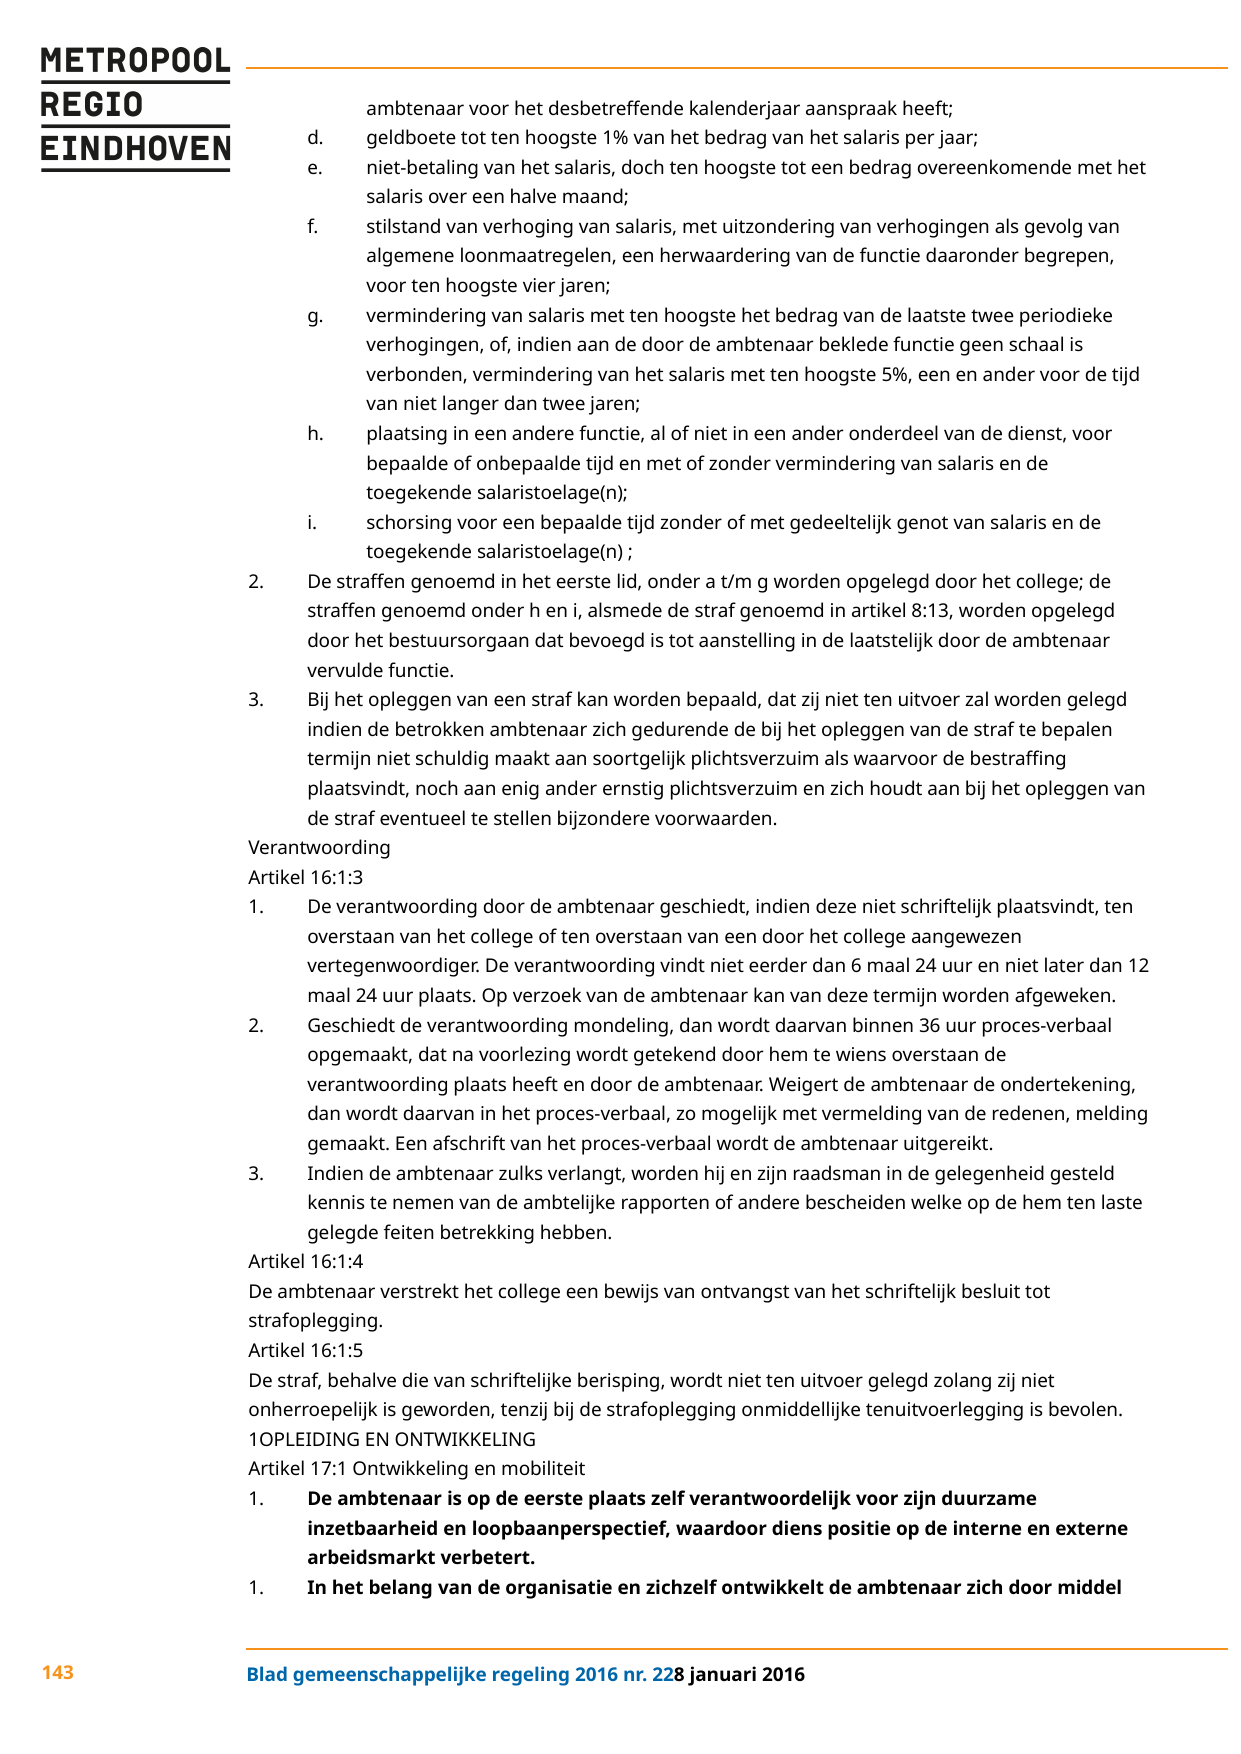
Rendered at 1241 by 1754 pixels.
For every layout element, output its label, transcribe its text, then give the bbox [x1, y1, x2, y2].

list In het belang van de organisatie en zichzelf ontwikkelt de ambtenaar zich door middel [248, 1574, 1152, 1600]
list De straffen genoemd in het eerste lid, onder a t/m g worden opgelegd door het college; de straffen genoemd onder h en i, alsmede de straf genoemd in artikel 8:13, worden opgelegd door het bestuursorgaan dat bevoegd is tot aanstelling in de laatstelijk door de ambtenaar vervulde functie. [248, 568, 1152, 683]
list ambtenaar voor het desbetreffende kalenderjaar aanspraak heeft; [307, 95, 1152, 121]
text De straf, behalve die van schriftelijke berisping, wordt niet ten uitvoer gelegd zolang zij niet onherroepelijk is geworden, tenzij bij de strafoplegging onmiddellijke tenuitvoerlegging is bevolen. [248, 1367, 1152, 1422]
text Verantwoording [248, 834, 1152, 860]
list schorsing voor een bepaalde tijd zonder of met gedeeltelijk genot van salaris en de toegekende salaristoelage(n) ; [307, 509, 1152, 564]
list De ambtenaar is op de eerste plaats zelf verantwoordelijk voor zijn duurzame inzetbaarheid en loopbaanperspectief, waardoor diens positie op de interne en externe arbeidsmarkt verbetert. [248, 1485, 1152, 1570]
list plaatsing in een andere functie, al of niet in een ander onderdeel van de dienst, voor bepaalde of onbepaalde tijd en met of zonder vermindering van salaris en de toegekende salaristoelage(n); [307, 420, 1152, 505]
list De verantwoording door de ambtenaar geschiedt, indien deze niet schriftelijk plaatsvindt, ten overstaan van het college of ten overstaan van een door het college aangewezen vertegenwoordiger. De verantwoording vindt niet eerder dan 6 maal 24 uur en niet later dan 12 maal 24 uur plaats. Op verzoek van de ambtenaar kan van deze termijn worden afgeweken. [248, 893, 1152, 1008]
list Indien de ambtenaar zulks verlangt, worden hij en zijn raadsman in de gelegenheid gesteld kennis te nemen van de ambtelijke rapporten of andere bescheiden welke op de hem ten laste gelegde feiten betrekking hebben. [248, 1160, 1152, 1245]
text Artikel 16:1:3 [248, 864, 1152, 890]
list niet-betaling van het salaris, doch ten hoogste tot een bedrag overeenkomende met het salaris over een halve maand; [307, 154, 1152, 209]
text Artikel 17:1 Ontwikkeling en mobiliteit [248, 1456, 1152, 1481]
list geldboete tot ten hoogste 1% van het bedrag van het salaris per jaar; [307, 124, 1152, 150]
list Geschiedt de verantwoording mondeling, dan wordt daarvan binnen 36 uur proces-verbaal opgemaakt, dat na voorlezing wordt getekend door hem te wiens overstaan de verantwoording plaats heeft en door de ambtenaar. Weigert de ambtenaar de ondertekening, dan wordt daarvan in het proces-verbaal, zo mogelijk met vermelding van de redenen, melding gemaakt. Een afschrift van het proces-verbaal wordt de ambtenaar uitgereikt. [248, 1012, 1152, 1156]
list stilstand van verhoging van salaris, met uitzondering van verhogingen als gevolg van algemene loonmaatregelen, een herwaardering van de functie daaronder begrepen, voor ten hoogste vier jaren; [307, 213, 1152, 298]
text 1OPLEIDING EN ONTWIKKELING [248, 1426, 1152, 1452]
text De ambtenaar verstrekt het college een bewijs van ontvangst van het schriftelijk besluit tot strafoplegging. [248, 1278, 1152, 1333]
text Artikel 16:1:5 [248, 1337, 1152, 1363]
list vermindering van salaris met ten hoogste het bedrag van de laatste twee periodieke verhogingen, of, indien aan de door de ambtenaar beklede functie geen schaal is verbonden, vermindering van het salaris met ten hoogste 5%, een en ander voor de tijd van niet langer dan twee jaren; [307, 302, 1152, 416]
list Bij het opleggen van een straf kan worden bepaald, dat zij niet ten uitvoer zal worden gelegd indien de betrokken ambtenaar zich gedurende de bij het opleggen van de straf te bepalen termijn niet schuldig maakt aan soortgelijk plichtsverzuim als waarvoor de bestraffing plaatsvindt, noch aan enig ander ernstig plichtsverzuim en zich houdt aan bij het opleggen van de straf eventueel te stellen bijzondere voorwaarden. [248, 686, 1152, 831]
text Artikel 16:1:4 [248, 1248, 1152, 1274]
picture [41, 47, 231, 172]
